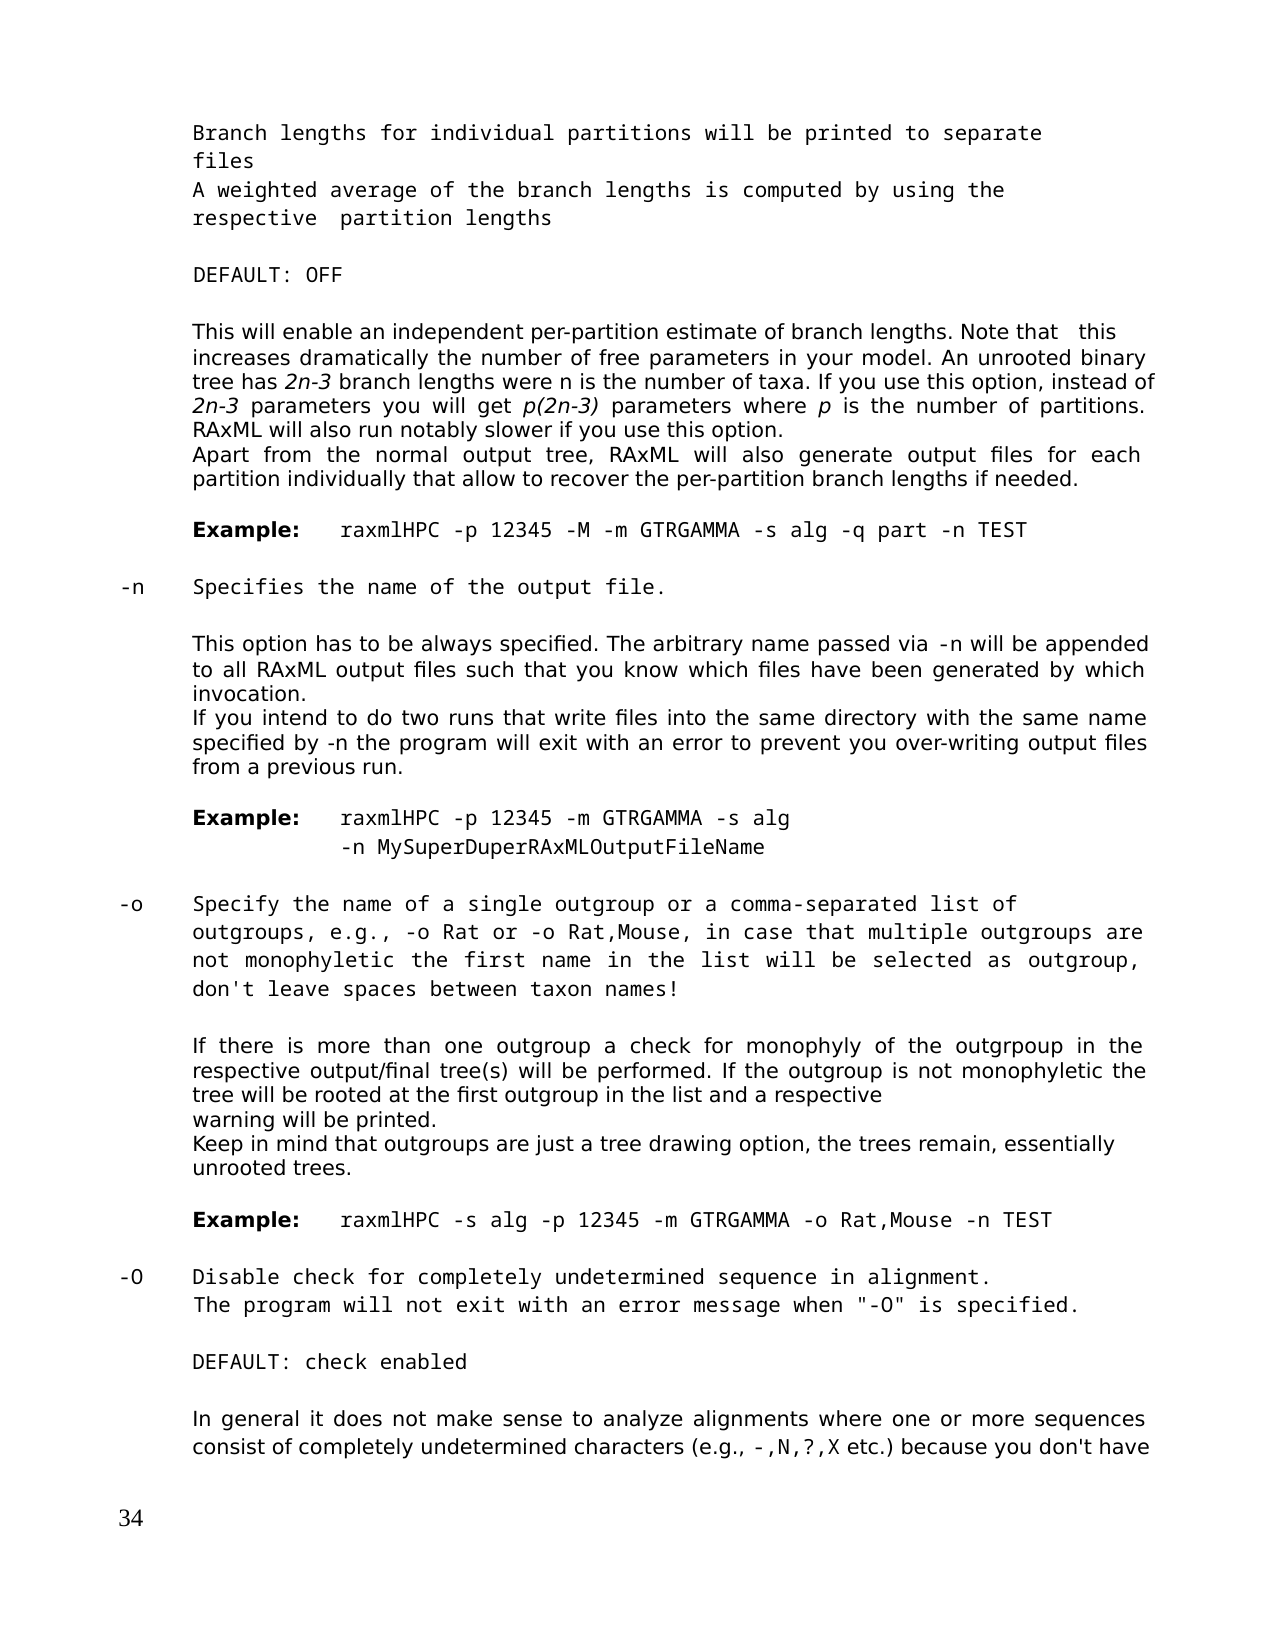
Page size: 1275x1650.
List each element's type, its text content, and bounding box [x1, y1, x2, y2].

text This will enable an independent per-partition estimate of branch lengths. Note that this increases dramatically the number of free parameters in your model. An unrooted binary tree has 2n-3 branch lengths were n is the number of taxa. If you use this option, instead of 2n-3 parameters you will get p(2n-3) parameters where p is the number of partitions. RAxML will also run notably slower if you use this option. [118, 317, 1157, 443]
text In general it does not make sense to analyze alignments where one or more sequences consist of completely undetermined characters (e.g., -,N,?,X etc.) because you don't have [118, 1404, 1157, 1461]
text -O Disable check for completely undetermined sequence in alignment. [118, 1262, 1157, 1290]
text If you intend to do two runs that write files into the same directory with the same name specified by -n the program will exit with an error to prevent you over-writing output files from a previous run. [118, 706, 1157, 779]
text Example: raxmlHPC -p 12345 -m GTRGAMMA -s alg [118, 803, 1157, 832]
text Apart from the normal output tree, RAxML will also generate output files for each partition individually that allow to recover the per-partition branch lengths if needed. [118, 443, 1157, 491]
text -o Specify the name of a single outgroup or a comma-separated list of outgroups, e.g., -o Rat or -o Rat,Mouse, in case that multiple outgroups are not monophyletic the first name in the list will be selected as outgroup, don't leave spaces between taxon names! [118, 889, 1157, 1002]
text Branch lengths for individual partitions will be printed to separate files [118, 118, 1157, 175]
text If there is more than one outgroup a check for monophyly of the outgrpoup in the respective output/final tree(s) will be performed. If the outgroup is not monophyletic the tree will be rooted at the first outgroup in the list and a respective [118, 1031, 1157, 1108]
text -n MySuperDuperRAxMLOutputFileName [118, 832, 1157, 860]
text DEFAULT: check enabled [118, 1347, 1157, 1376]
text Example: raxmlHPC -p 12345 -M -m GTRGAMMA -s alg -q part -n TEST [44, 516, 1157, 544]
text DEFAULT: OFF [118, 260, 1157, 289]
text warning will be printed. [118, 1108, 1157, 1132]
text The program will not exit with an error message when "-O" is specified. [118, 1290, 1157, 1319]
text -n Specifies the name of the output file. [44, 572, 1157, 601]
text This option has to be always specified. The arbitrary name passed via -n will be appended to all RAxML output files such that you know which files have been generated by which invocation. [118, 629, 1157, 706]
text Keep in mind that outgroups are just a tree drawing option, the trees remain, essentially unrooted trees. [118, 1132, 1157, 1181]
text Example: raxmlHPC -s alg -p 12345 -m GTRGAMMA -o Rat,Mouse -n TEST [118, 1205, 1157, 1233]
text A weighted average of the branch lengths is computed by using the respective partition lengths [118, 175, 1157, 232]
